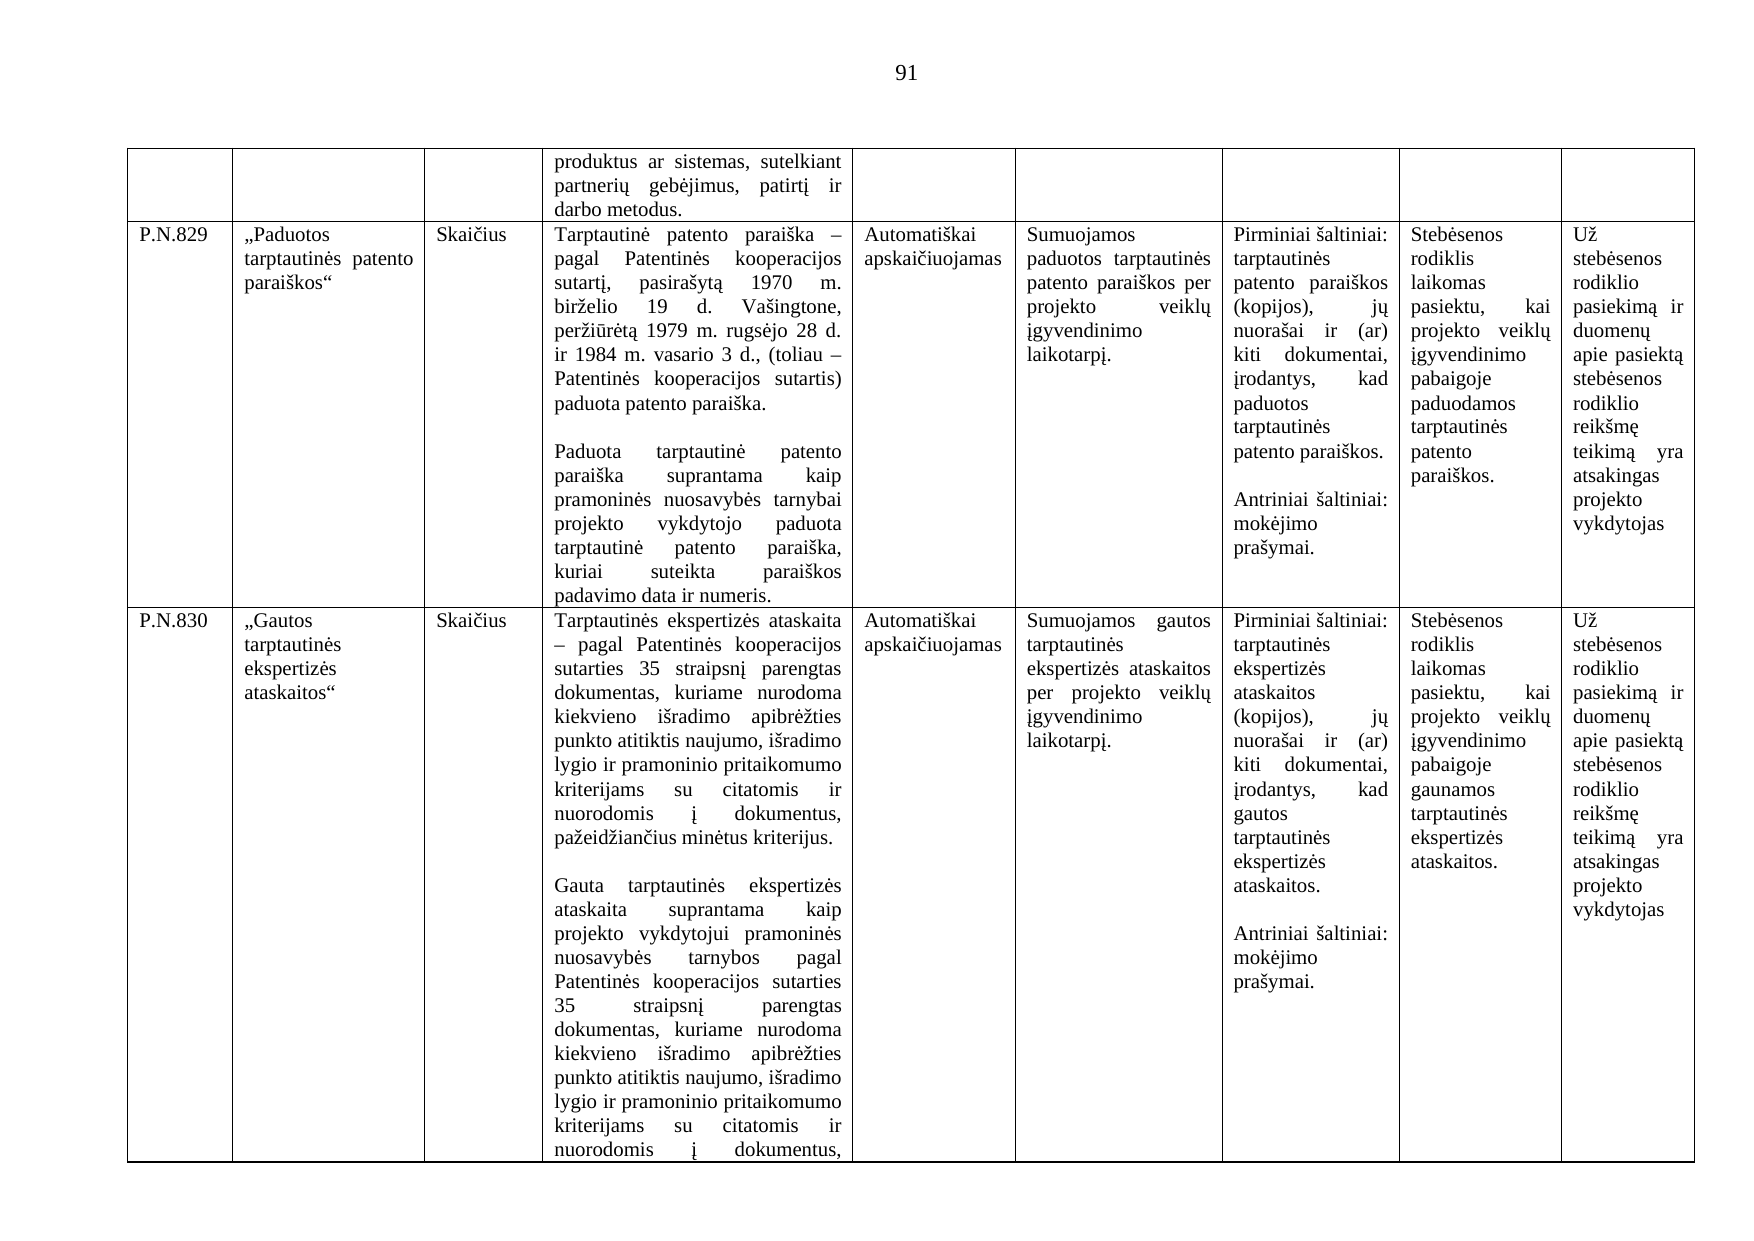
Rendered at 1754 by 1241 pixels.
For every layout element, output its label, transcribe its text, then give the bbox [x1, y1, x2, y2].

table_cell Sumuojamos paduotos tarptautinės patento paraiškos per projekto veiklų įgyvendinimo laikotarpį. [1016, 222, 1222, 607]
table_cell [853, 149, 1015, 221]
table_cell Sumuojamos gautos tarptautinės ekspertizės ataskaitos per projekto veiklų įgyvendinimo laikotarpį. [1016, 608, 1222, 1161]
table_cell P.N.830 [128, 608, 232, 1161]
table_cell „Gautos tarptautinės ekspertizės ataskaitos“ [233, 608, 424, 1161]
table_cell Už stebėsenos rodiklio pasiekimą ir duomenų apie pasiektą stebėsenos rodiklio reikšmę teikimą yra atsakingas projekto vykdytojas [1562, 608, 1694, 1161]
table_cell Pirminiai šaltiniai: tarptautinės patento paraiškos (kopijos), jų nuorašai ir (ar) kiti dokumentai, įrodantys, kad paduotos tarptautinės patento paraiškos. Antriniai šaltiniai: mokėjimo prašymai. [1223, 222, 1399, 607]
table_cell [1562, 149, 1694, 221]
table_cell „Paduotos tarptautinės patento paraiškos“ [233, 222, 424, 607]
table_cell Pirminiai šaltiniai: tarptautinės ekspertizės ataskaitos (kopijos), jų nuorašai ir (ar) kiti dokumentai, įrodantys, kad gautos tarptautinės ekspertizės ataskaitos. Antriniai šaltiniai: mokėjimo prašymai. [1223, 608, 1399, 1161]
table_cell produktus ar sistemas, sutelkiant partnerių gebėjimus, patirtį ir darbo metodus. [543, 149, 852, 221]
table_cell [128, 149, 232, 221]
table_cell [233, 149, 424, 221]
table_cell Skaičius [425, 222, 542, 607]
table_cell Stebėsenos rodiklis laikomas pasiektu, kai projekto veiklų įgyvendinimo pabaigoje gaunamos tarptautinės ekspertizės ataskaitos. [1400, 608, 1561, 1161]
table_cell Automatiškai apskaičiuojamas [853, 608, 1015, 1161]
table_cell Stebėsenos rodiklis laikomas pasiektu, kai projekto veiklų įgyvendinimo pabaigoje paduodamos tarptautinės patento paraiškos. [1400, 222, 1561, 607]
table_cell Skaičius [425, 608, 542, 1161]
table_cell Tarptautinė patento paraiška – pagal Patentinės kooperacijos sutartį, pasirašytą 1970 m. birželio 19 d. Vašingtone, peržiūrėtą 1979 m. rugsėjo 28 d. ir 1984 m. vasario 3 d., (toliau – Patentinės kooperacijos sutartis) paduota patento paraiška. Paduota tarptautinė patento paraiška suprantama kaip pramoninės nuosavybės tarnybai projekto vykdytojo paduota tarptautinė patento paraiška, kuriai suteikta paraiškos padavimo data ir numeris. [543, 222, 852, 607]
table_cell Automatiškai apskaičiuojamas [853, 222, 1015, 607]
table_cell Už stebėsenos rodiklio pasiekimą ir duomenų apie pasiektą stebėsenos rodiklio reikšmę teikimą yra atsakingas projekto vykdytojas [1562, 222, 1694, 607]
table_cell [425, 149, 542, 221]
table_cell [1223, 149, 1399, 221]
table_cell P.N.829 [128, 222, 232, 607]
table_cell [1400, 149, 1561, 221]
table_cell [1016, 149, 1222, 221]
